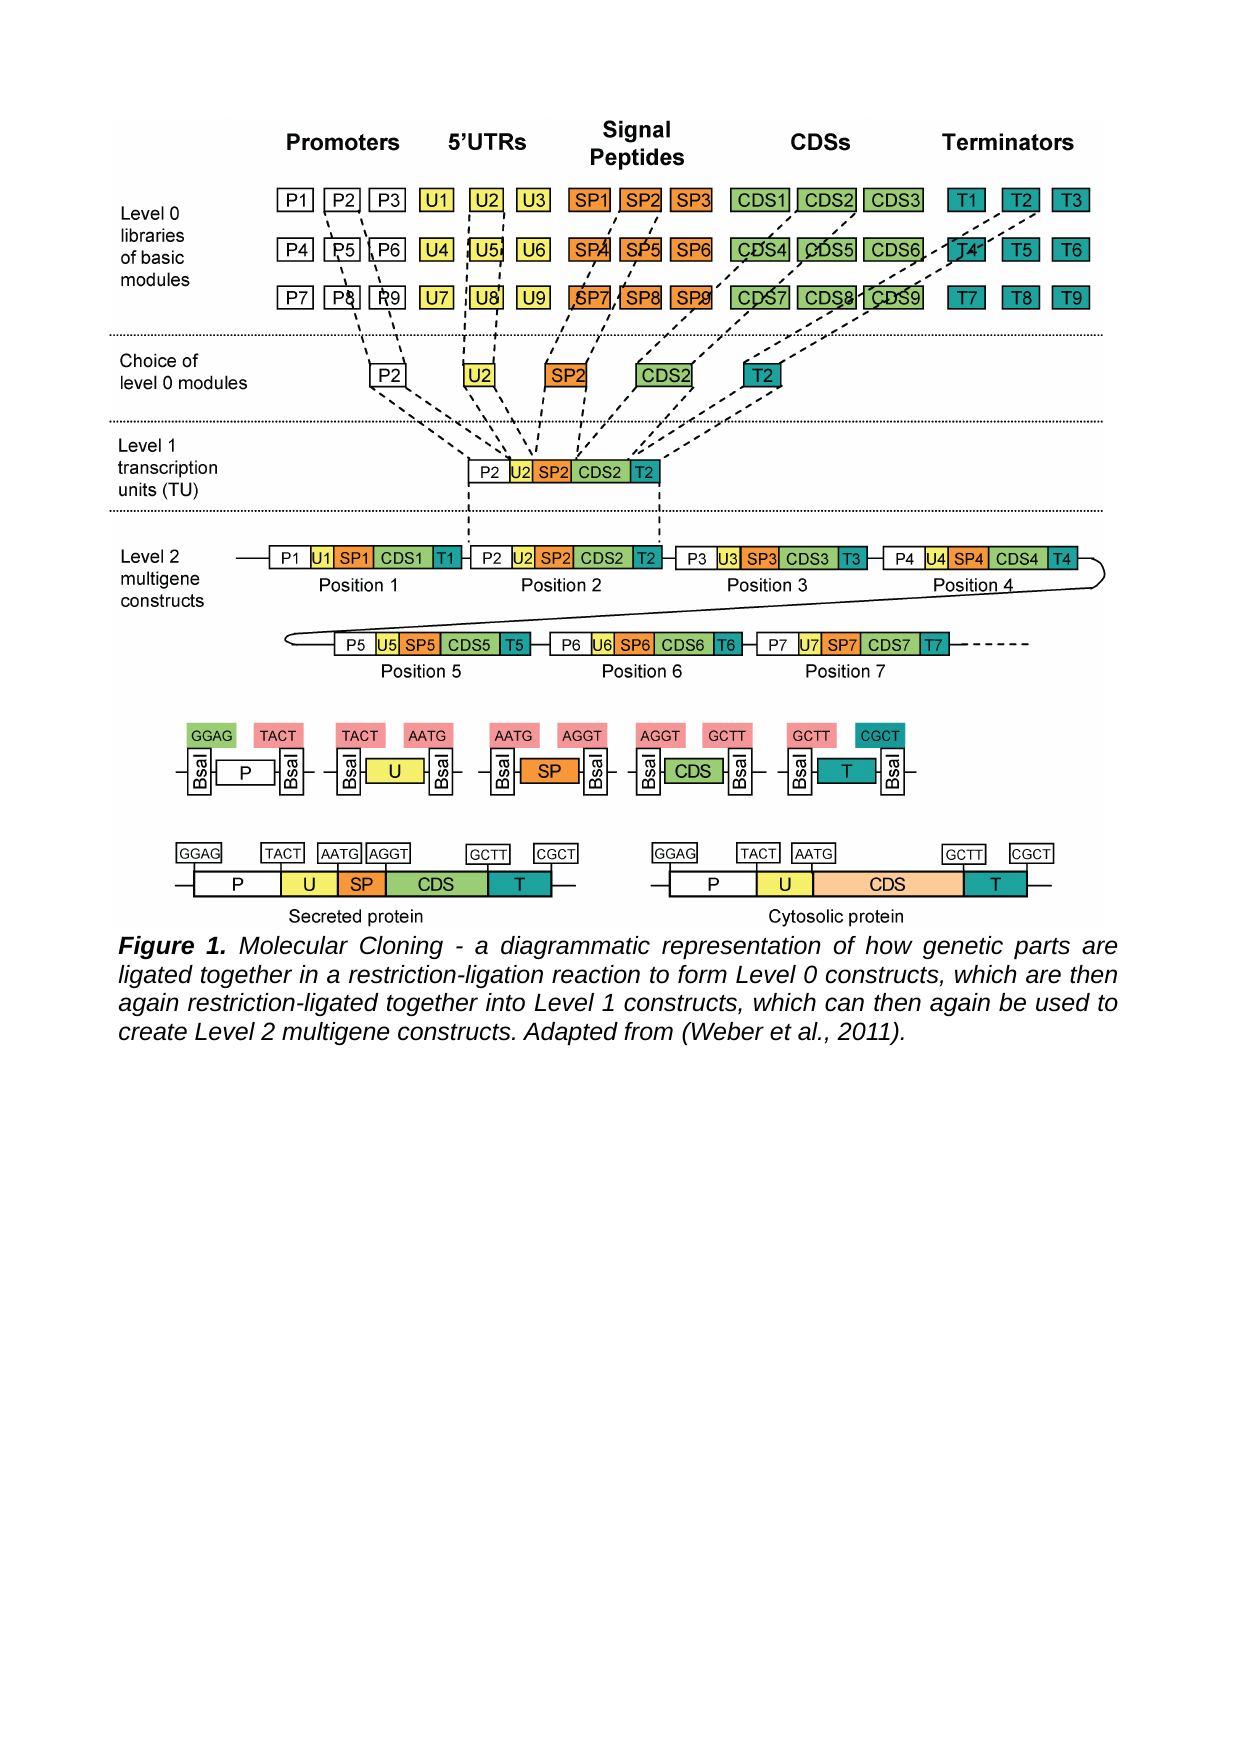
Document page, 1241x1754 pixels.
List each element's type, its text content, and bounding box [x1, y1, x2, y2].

picture [105, 116, 1110, 931]
text Figure 1. Molecular Cloning - a diagrammatic representation of how genetic parts are ligated together in a restriction-ligation reaction to form Level 0 constructs, which are then again restriction-ligated together into Level 1 constructs, which can then again be used to create Level 2 multigene constructs. Adapted from (Weber et al., 2011).⁠ [118, 931, 1122, 1046]
